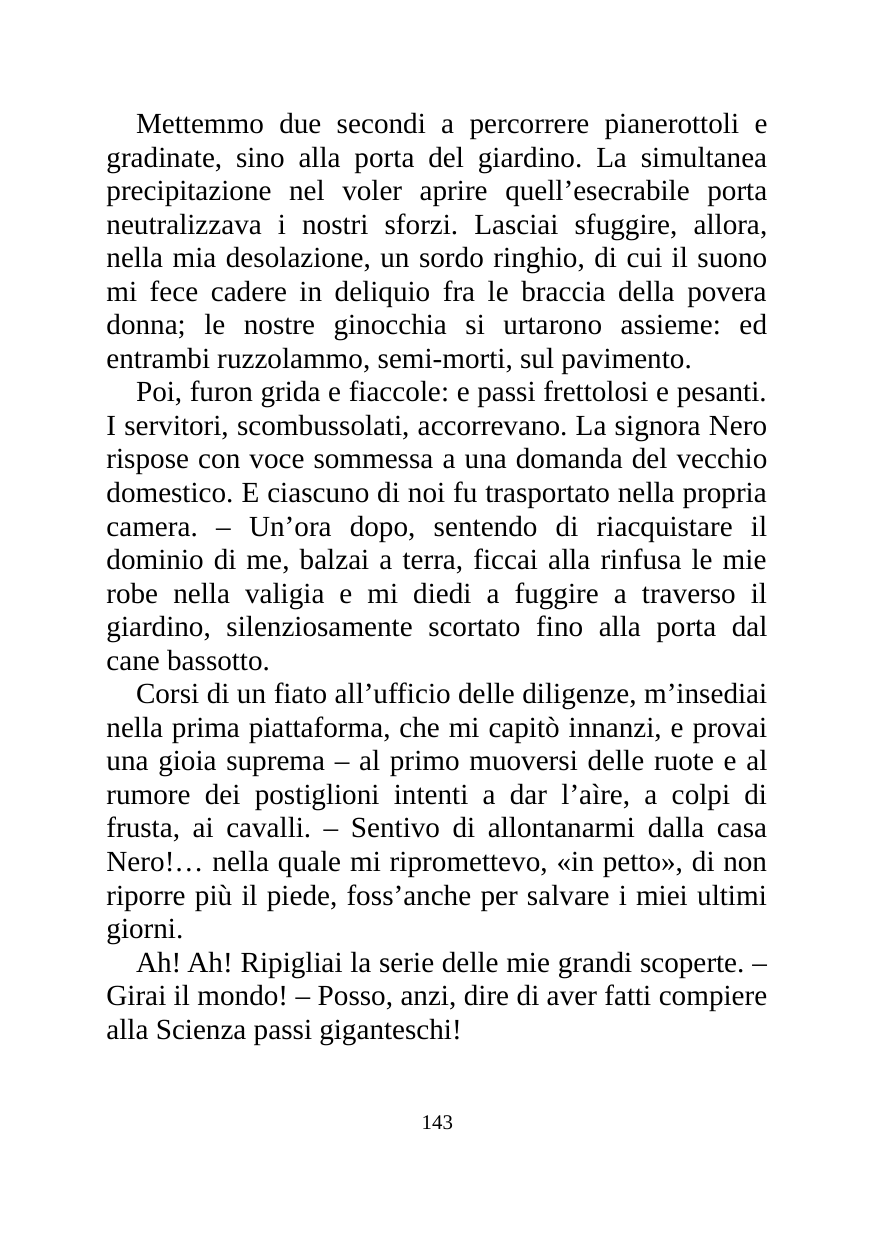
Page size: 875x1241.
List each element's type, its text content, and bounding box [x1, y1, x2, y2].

text Mettemmo due secondi a percorrere pianerottoli e gradinate, sino alla porta del giardino. La simultanea precipitazione nel voler aprire quell’esecrabile porta neutralizzava i nostri sforzi. Lasciai sfuggire, allora, nella mia desolazione, un sordo ringhio, di cui il suono mi fece cadere in deliquio fra le braccia della povera donna; le nostre ginocchia si urtarono assieme: ed entrambi ruzzolammo, semi-morti, sul pavimento. [106, 106, 768, 374]
text Poi, furon grida e fiaccole: e passi frettolosi e pesanti. I servitori, scombussolati, accorrevano. La signora Nero rispose con voce sommessa a una domanda del vecchio domestico. E ciascuno di noi fu trasportato nella propria camera. – Un’ora dopo, sentendo di riacquistare il dominio di me, balzai a terra, ficcai alla rinfusa le mie robe nella valigia e mi diedi a fuggire a traverso il giardino, silenziosamente scortato fino alla porta dal cane bassotto. [106, 374, 768, 676]
text Ah! Ah! Ripigliai la serie delle mie grandi scoperte. – Girai il mondo! – Posso, anzi, dire di aver fatti compiere alla Scienza passi giganteschi! [106, 945, 768, 1045]
text Corsi di un fiato all’ufficio delle diligenze, m’insediai nella prima piattaforma, che mi capitò innanzi, e provai una gioia suprema – al primo muoversi delle ruote e al rumore dei postiglioni intenti a dar l’aìre, a colpi di frusta, ai cavalli. – Sentivo di allontanarmi dalla casa Nero!… nella quale mi ripromettevo, «in petto», di non riporre più il piede, foss’anche per salvare i miei ultimi giorni. [106, 676, 768, 945]
